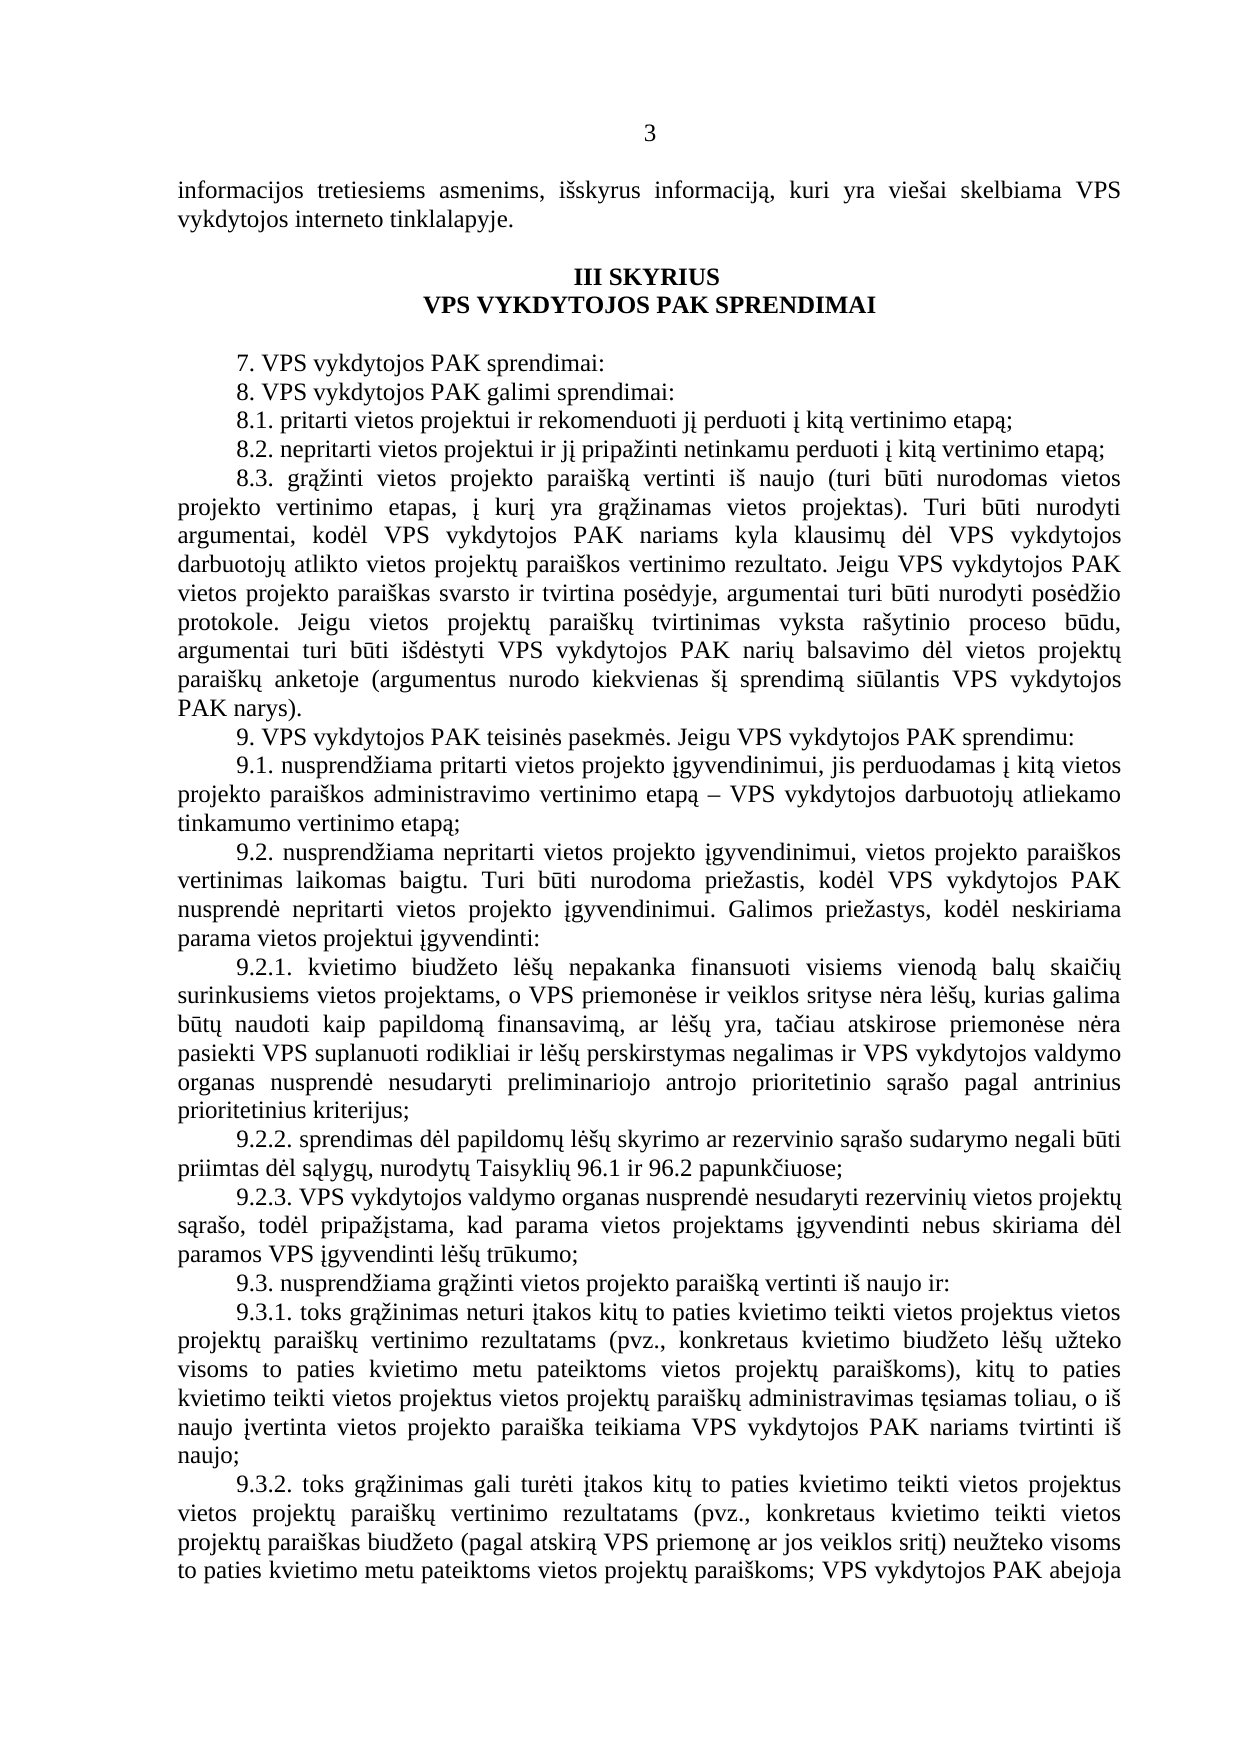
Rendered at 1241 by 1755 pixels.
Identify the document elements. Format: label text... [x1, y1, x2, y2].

text 9.3.1. toks grąžinimas neturi įtakos kitų to paties kvietimo teikti vietos projektus vietos projektų paraiškų vertinimo rezultatams (pvz., konkretaus kvietimo biudžeto lėšų užteko visoms to paties kvietimo metu pateiktoms vietos projektų paraiškoms), kitų to paties kvietimo teikti vietos projektus vietos projektų paraiškų administravimas tęsiamas toliau, o iš naujo įvertinta vietos projekto paraiška teikiama VPS vykdytojos PAK nariams tvirtinti iš naujo; [177, 1297, 1122, 1469]
text 9.2.2. sprendimas dėl papildomų lėšų skyrimo ar rezervinio sąrašo sudarymo negali būti priimtas dėl sąlygų, nurodytų Taisyklių 96.1 ir 96.2 papunkčiuose; [177, 1124, 1122, 1182]
text 8.2. nepritarti vietos projektui ir jį pripažinti netinkamu perduoti į kitą vertinimo etapą; [177, 434, 1122, 463]
text 8. VPS vykdytojos PAK galimi sprendimai: [177, 377, 1122, 406]
text 9.2.3. VPS vykdytojos valdymo organas nusprendė nesudaryti rezervinių vietos projektų sąrašo, todėl pripažįstama, kad parama vietos projektams įgyvendinti nebus skiriama dėl paramos VPS įgyvendinti lėšų trūkumo; [177, 1182, 1122, 1268]
text III SKYRIUS [177, 262, 1122, 291]
text 7. VPS vykdytojos PAK sprendimai: [177, 348, 1122, 377]
text VPS VYKDYTOJOS PAK SPRENDIMAI [177, 291, 1122, 319]
text 9.3.2. toks grąžinimas gali turėti įtakos kitų to paties kvietimo teikti vietos projektus vietos projektų paraiškų vertinimo rezultatams (pvz., konkretaus kvietimo teikti vietos projektų paraiškas biudžeto (pagal atskirą VPS priemonę ar jos veiklos sritį) neužteko visoms to paties kvietimo metu pateiktoms vietos projektų paraiškoms; VPS vykdytojos PAK abejoja [177, 1469, 1122, 1584]
text 8.3. grąžinti vietos projekto paraišką vertinti iš naujo (turi būti nurodomas vietos projekto vertinimo etapas, į kurį yra grąžinamas vietos projektas). Turi būti nurodyti argumentai, kodėl VPS vykdytojos PAK nariams kyla klausimų dėl VPS vykdytojos darbuotojų atlikto vietos projektų paraiškos vertinimo rezultato. Jeigu VPS vykdytojos PAK vietos projekto paraiškas svarsto ir tvirtina posėdyje, argumentai turi būti nurodyti posėdžio protokole. Jeigu vietos projektų paraiškų tvirtinimas vyksta rašytinio proceso būdu, argumentai turi būti išdėstyti VPS vykdytojos PAK narių balsavimo dėl vietos projektų paraiškų anketoje (argumentus nurodo kiekvienas šį sprendimą siūlantis VPS vykdytojos PAK narys). [177, 463, 1122, 722]
text 9. VPS vykdytojos PAK teisinės pasekmės. Jeigu VPS vykdytojos PAK sprendimu: [177, 722, 1122, 751]
text informacijos tretiesiems asmenims, išskyrus informaciją, kuri yra viešai skelbiama VPS vykdytojos interneto tinklalapyje. [177, 176, 1122, 233]
text 9.3. nusprendžiama grąžinti vietos projekto paraišką vertinti iš naujo ir: [177, 1268, 1122, 1297]
text 9.2.1. kvietimo biudžeto lėšų nepakanka finansuoti visiems vienodą balų skaičių surinkusiems vietos projektams, o VPS priemonėse ir veiklos srityse nėra lėšų, kurias galima būtų naudoti kaip papildomą finansavimą, ar lėšų yra, tačiau atskirose priemonėse nėra pasiekti VPS suplanuoti rodikliai ir lėšų perskirstymas negalimas ir VPS vykdytojos valdymo organas nusprendė nesudaryti preliminariojo antrojo prioritetinio sąrašo pagal antrinius prioritetinius kriterijus; [177, 952, 1122, 1124]
text 9.1. nusprendžiama pritarti vietos projekto įgyvendinimui, jis perduodamas į kitą vietos projekto paraiškos administravimo vertinimo etapą – VPS vykdytojos darbuotojų atliekamo tinkamumo vertinimo etapą; [177, 751, 1122, 837]
text 8.1. pritarti vietos projektui ir rekomenduoti jį perduoti į kitą vertinimo etapą; [177, 406, 1122, 434]
text 9.2. nusprendžiama nepritarti vietos projekto įgyvendinimui, vietos projekto paraiškos vertinimas laikomas baigtu. Turi būti nurodoma priežastis, kodėl VPS vykdytojos PAK nusprendė nepritarti vietos projekto įgyvendinimui. Galimos priežastys, kodėl neskiriama parama vietos projektui įgyvendinti: [177, 837, 1122, 952]
